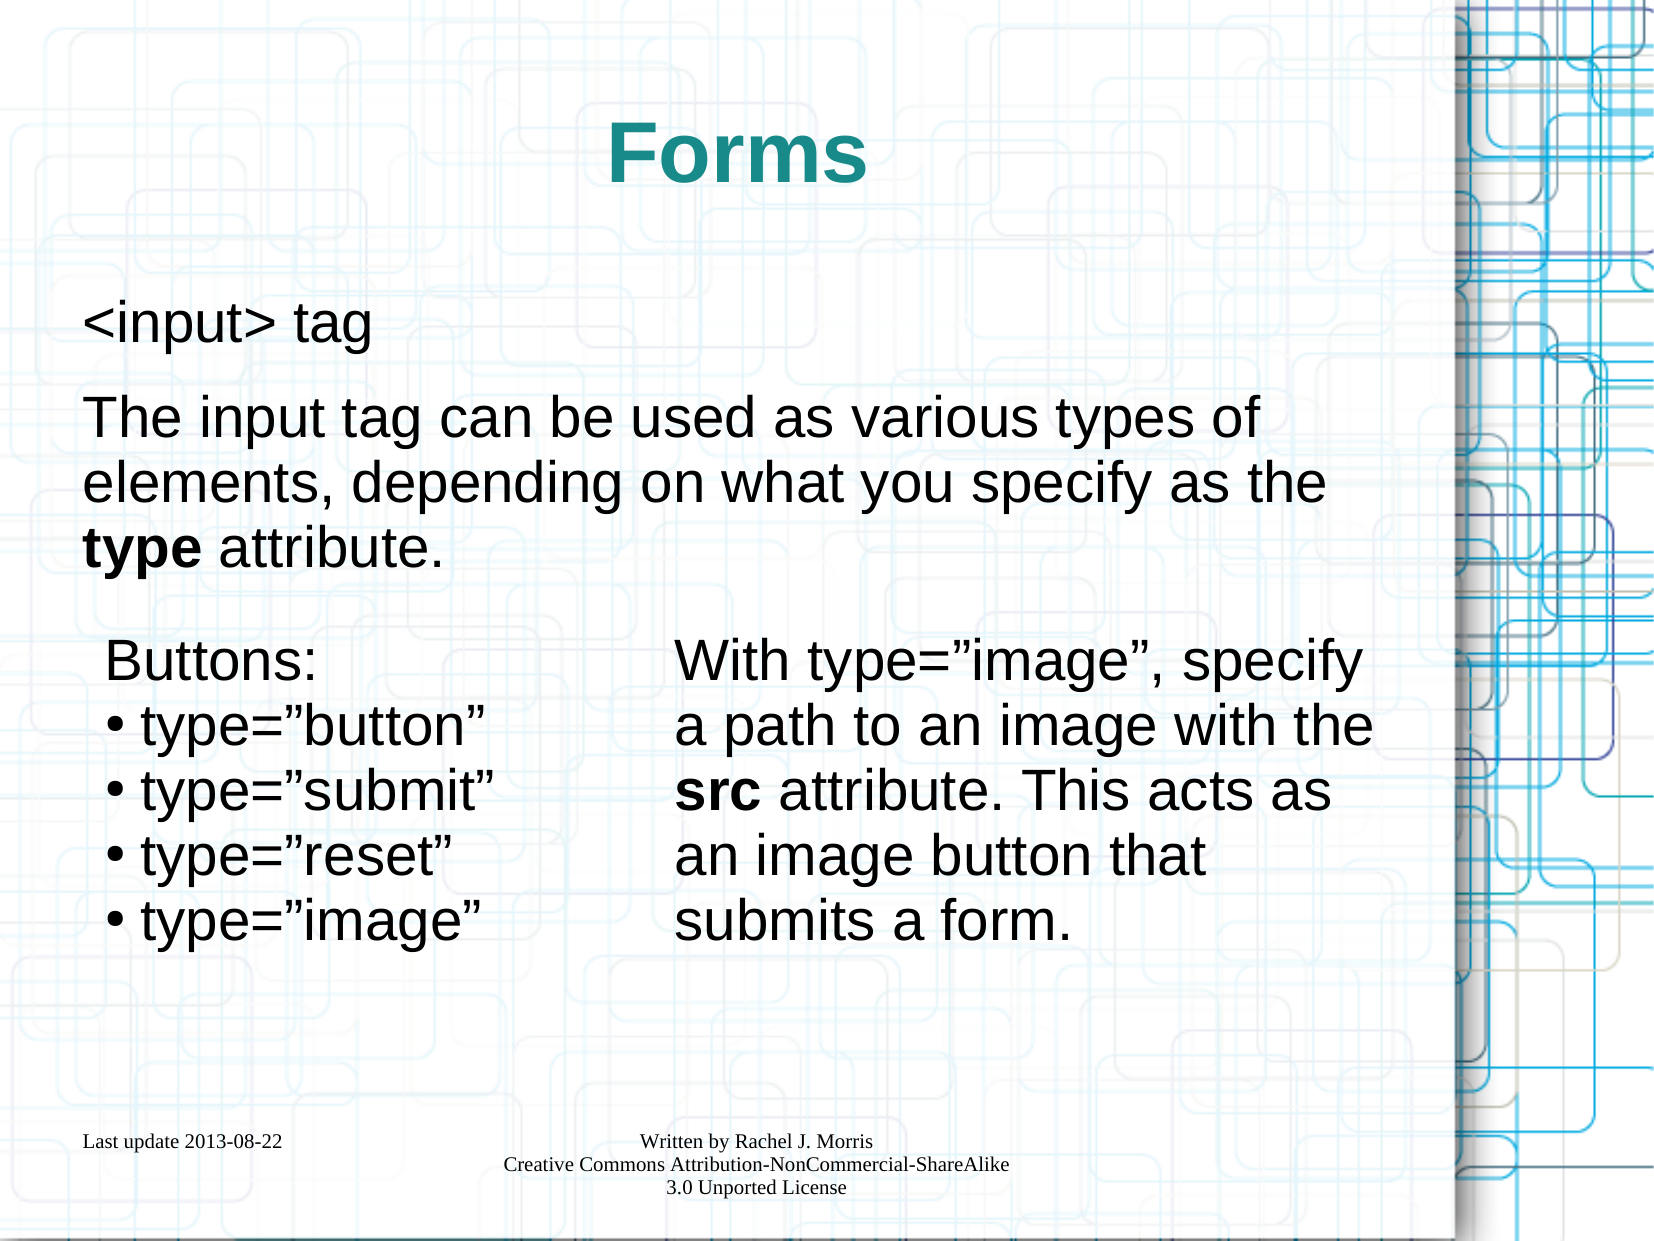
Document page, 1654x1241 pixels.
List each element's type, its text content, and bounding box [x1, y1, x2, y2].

list <input> tag The input tag can be used as various types of elements, depending on what you specify as the type attribute. [82, 290, 1418, 675]
picture [0, 0, 1654, 1241]
title Forms [59, 49, 1418, 257]
text_box With type=”image”, specify a path to an image with the src attribute. This acts as an image button that submits a form. [660, 620, 1396, 991]
text_box Buttons: type=”button” type=”submit” type=”reset” type=”image” [90, 620, 601, 961]
